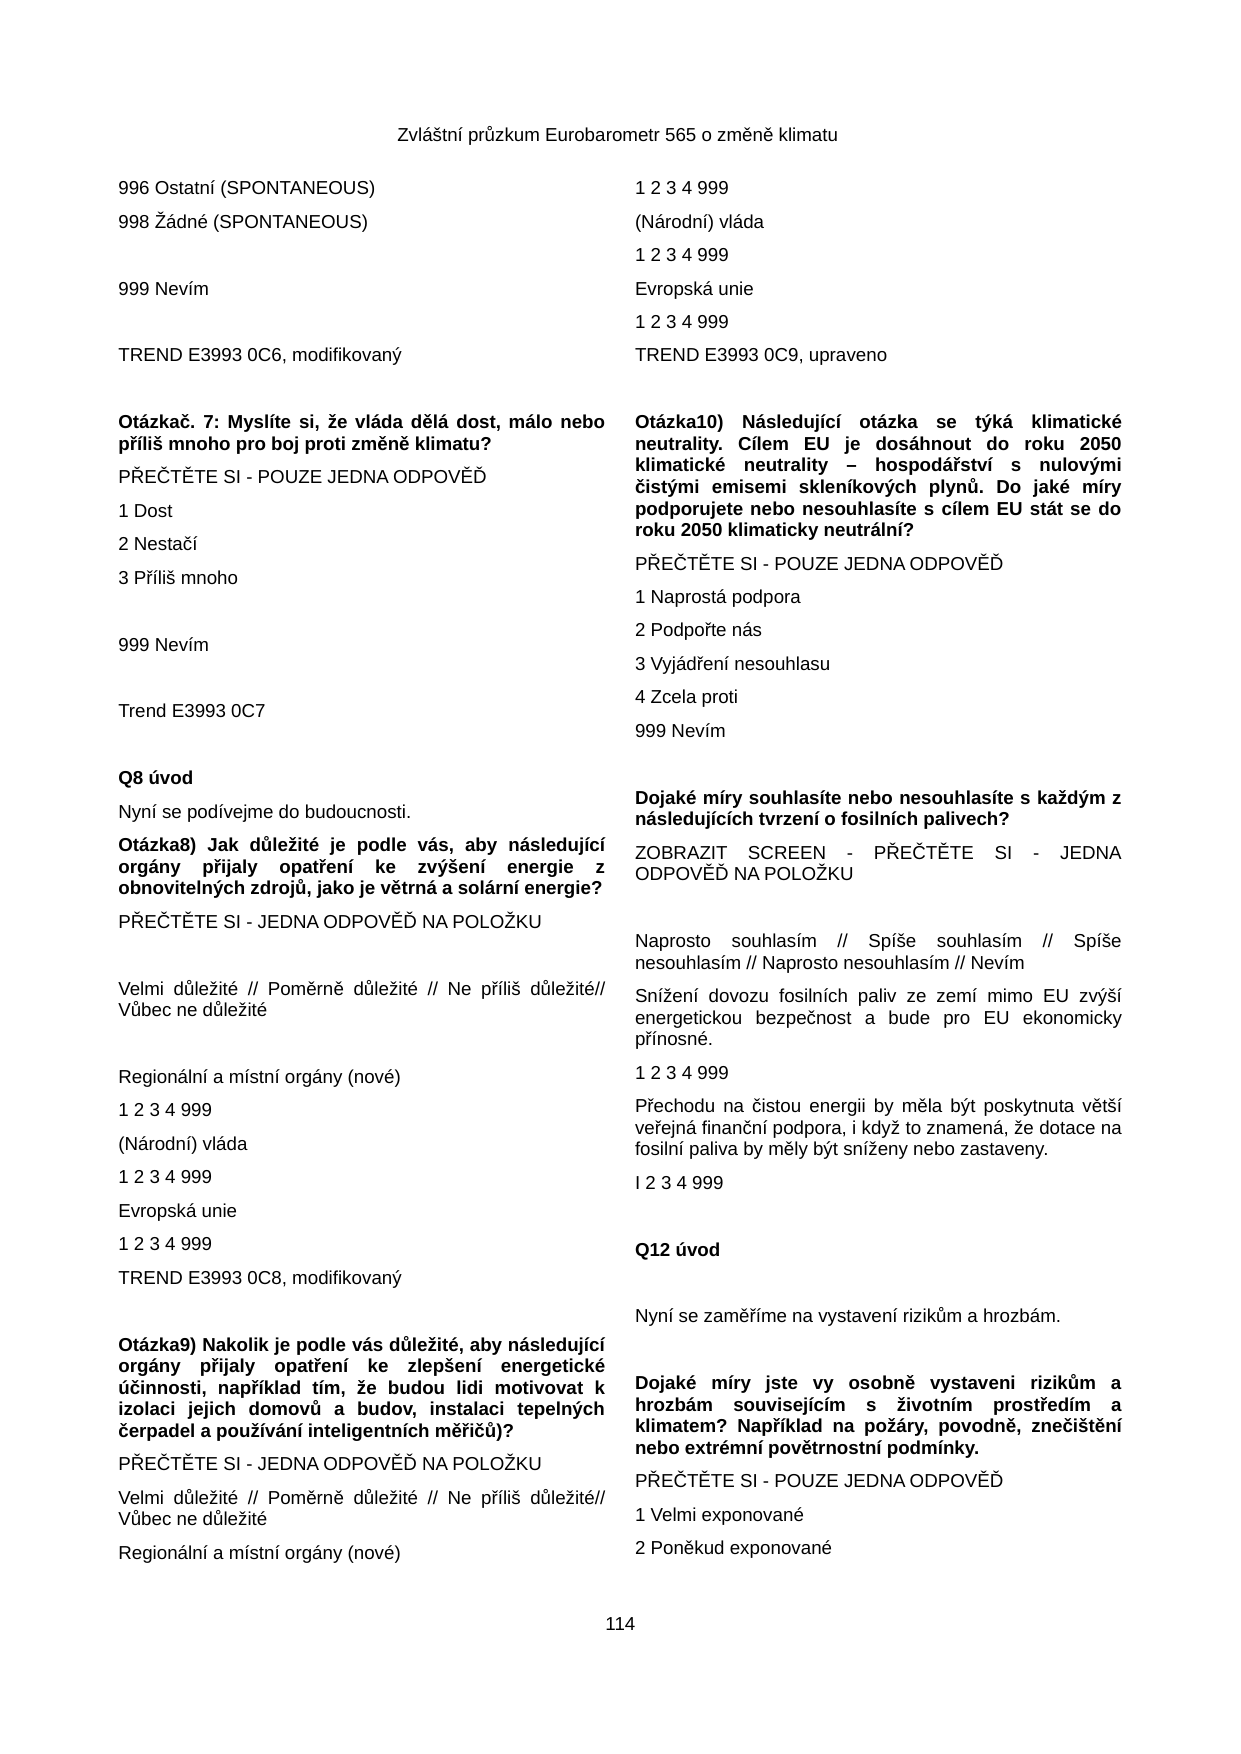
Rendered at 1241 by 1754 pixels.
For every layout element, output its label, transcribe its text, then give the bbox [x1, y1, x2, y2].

text 4 Zcela proti [635, 686, 1122, 708]
text Dojaké míry souhlasíte nebo nesouhlasíte s každým z následujících tvrzení o fosilních palivech? [635, 786, 1122, 829]
text Velmi důležité // Poměrně důležité // Ne příliš důležité// Vůbec ne důležité [118, 1486, 605, 1529]
text 1 2 3 4 999 [635, 244, 1122, 266]
text Otázkač. 7: Myslíte si, že vláda dělá dost, málo nebo příliš mnoho pro boj proti změně klimatu? [118, 411, 605, 454]
text Q12 úvod [635, 1238, 1122, 1260]
text 1 2 3 4 999 [118, 1166, 605, 1188]
text I 2 3 4 999 [635, 1171, 1122, 1193]
text 2 Nestačí [118, 533, 605, 554]
text TREND E3993 0C8, modifikovaný [118, 1266, 605, 1288]
text Dojaké míry jste vy osobně vystaveni rizikům a hrozbám souvisejícím s životním prostředím a klimatem? Například na požáry, povodně, znečištění nebo extrémní povětrnostní podmínky. [635, 1372, 1122, 1458]
text 1 Naprostá podpora [635, 586, 1122, 607]
text 996 Ostatní (SPONTANEOUS) [118, 177, 605, 199]
text PŘEČTĚTE SI - JEDNA ODPOVĚĎ NA POLOŽKU [118, 911, 605, 932]
text Nyní se podívejme do budoucnosti. [118, 801, 605, 822]
text 1 2 3 4 999 [635, 1061, 1122, 1083]
text 3 Příliš mnoho [118, 566, 605, 588]
text 1 2 3 4 999 [118, 1233, 605, 1254]
text Otázka8) Jak důležité je podle vás, aby následující orgány přijaly opatření ke zvýšení energie z obnovitelných zdrojů, jako je větrná a solární energie? [118, 834, 605, 899]
text 1 Dost [118, 499, 605, 521]
text ZOBRAZIT SCREEN - PŘEČTĚTE SI - JEDNA ODPOVĚĎ NA POLOŽKU [635, 841, 1122, 884]
text Regionální a místní orgány (nové) [118, 1541, 605, 1563]
text Přechodu na čistou energii by měla být poskytnuta větší veřejná finanční podpora, i když to znamená, že dotace na fosilní paliva by měly být sníženy nebo zastaveny. [635, 1095, 1122, 1159]
text PŘEČTĚTE SI - POUZE JEDNA ODPOVĚĎ [635, 1470, 1122, 1492]
text 1 Velmi exponované [635, 1504, 1122, 1525]
text (Národní) vláda [635, 211, 1122, 232]
text 999 Nevím [118, 633, 605, 655]
text 999 Nevím [118, 277, 605, 299]
text Nyní se zaměříme na vystavení rizikům a hrozbám. [635, 1305, 1122, 1327]
text PŘEČTĚTE SI - POUZE JEDNA ODPOVĚĎ [635, 552, 1122, 574]
text Naprosto souhlasím // Spíše souhlasím // Spíše nesouhlasím // Naprosto nesouhlasím // Nevím [635, 930, 1122, 973]
text 3 Vyjádření nesouhlasu [635, 653, 1122, 674]
text 1 2 3 4 999 [118, 1099, 605, 1121]
text PŘEČTĚTE SI - POUZE JEDNA ODPOVĚĎ [118, 466, 605, 488]
text 2 Poněkud exponované [635, 1537, 1122, 1559]
text PŘEČTĚTE SI - JEDNA ODPOVĚĎ NA POLOŽKU [118, 1453, 605, 1474]
text Evropská unie [118, 1199, 605, 1221]
text Otázka9) Nakolik je podle vás důležité, aby následující orgány přijaly opatření ke zlepšení energetické účinnosti, například tím, že budou lidi motivovat k izolaci jejich domovů a budov, instalaci tepelných čerpadel a používání inteligentních měřičů)? [118, 1333, 605, 1441]
text 2 Podpořte nás [635, 619, 1122, 641]
text Trend E3993 0C7 [118, 700, 605, 722]
text Evropská unie [635, 277, 1122, 299]
text Regionální a místní orgány (nové) [118, 1066, 605, 1087]
text TREND E3993 0C9, upraveno [635, 344, 1122, 366]
text (Národní) vláda [118, 1133, 605, 1154]
text Snížení dovozu fosilních paliv ze zemí mimo EU zvýší energetickou bezpečnost a bude pro EU ekonomicky přínosné. [635, 985, 1122, 1049]
text 998 Žádné (SPONTANEOUS) [118, 211, 605, 232]
text 999 Nevím [635, 719, 1122, 741]
text Otázka10) Následující otázka se týká klimatické neutrality. Cílem EU je dosáhnout do roku 2050 klimatické neutrality – hospodářství s nulovými čistými emisemi skleníkových plynů. Do jaké míry podporujete nebo nesouhlasíte s cílem EU stát se do roku 2050 klimaticky neutrální? [635, 411, 1122, 541]
text 1 2 3 4 999 [635, 311, 1122, 332]
text TREND E3993 0C6, modifikovaný [118, 344, 605, 366]
text Q8 úvod [118, 767, 605, 789]
text 1 2 3 4 999 [635, 177, 1122, 199]
text Velmi důležité // Poměrně důležité // Ne příliš důležité// Vůbec ne důležité [118, 977, 605, 1021]
